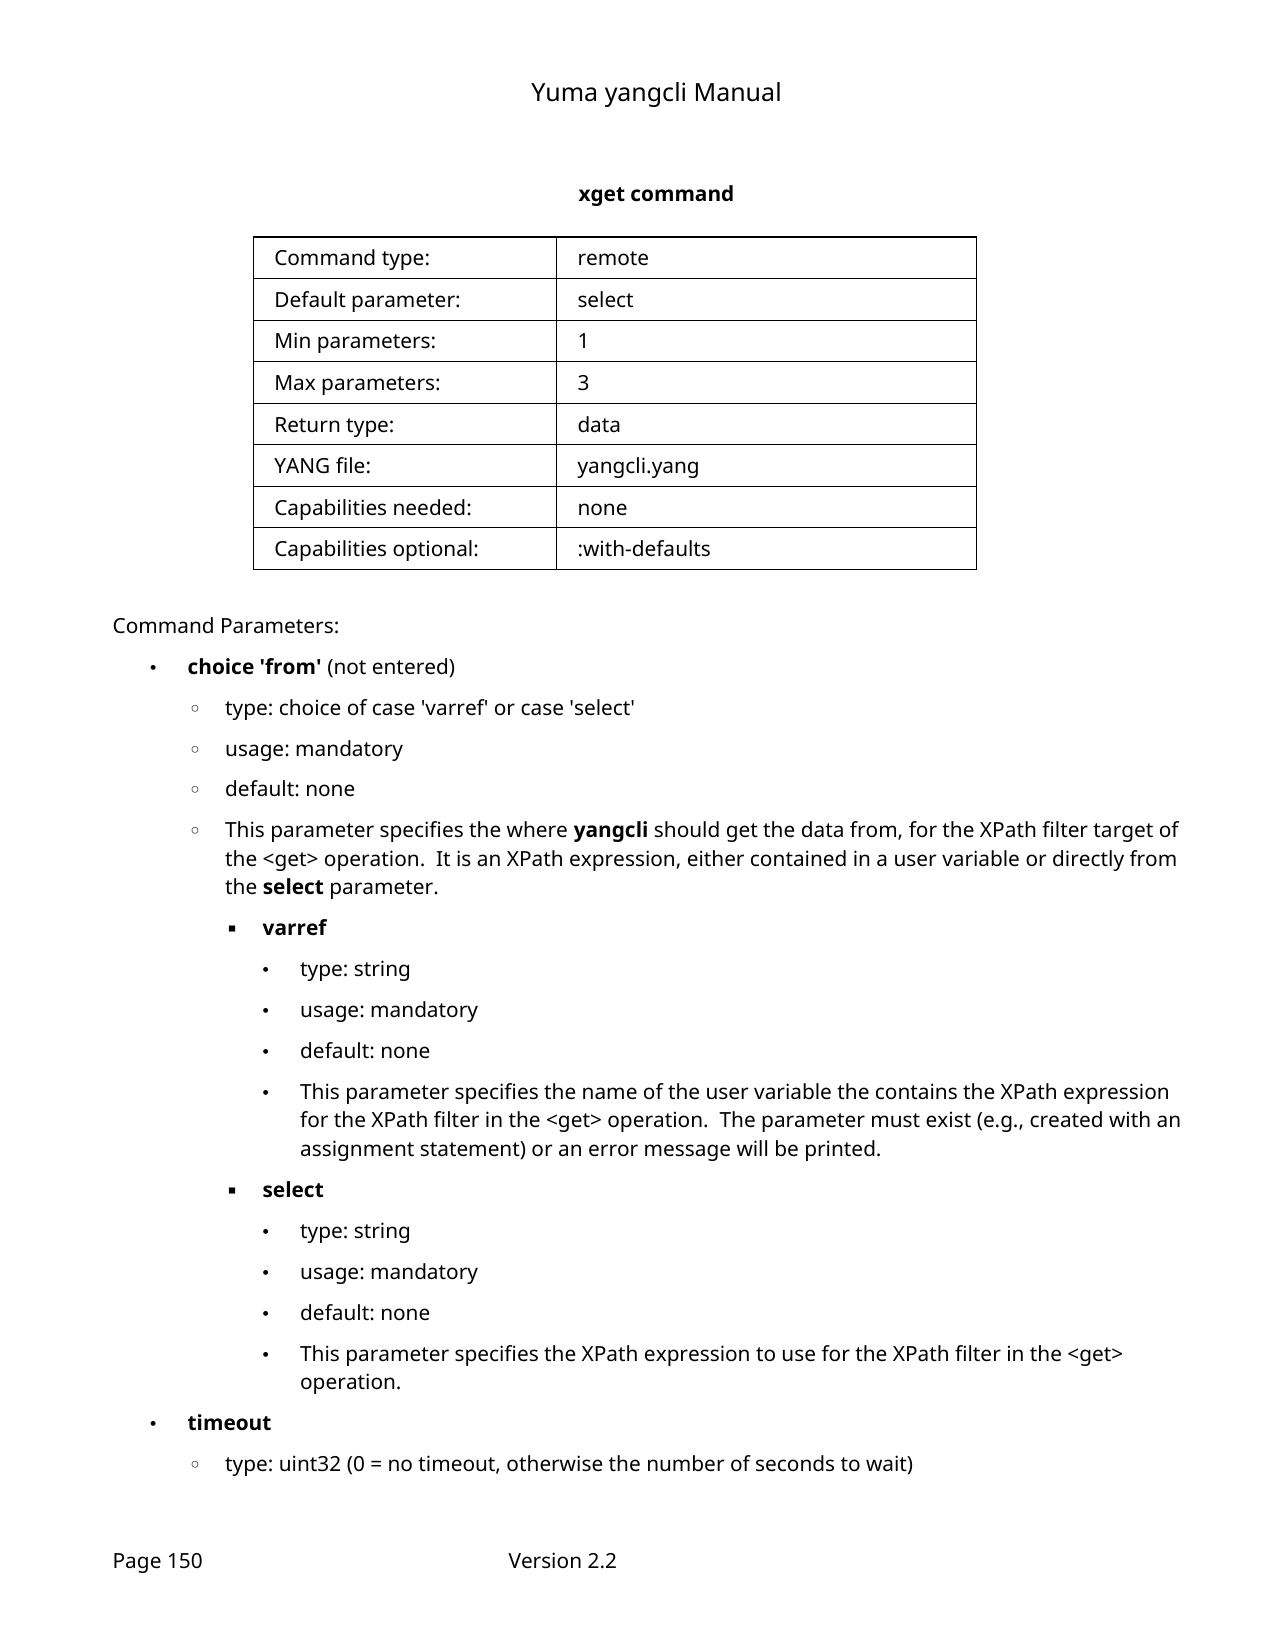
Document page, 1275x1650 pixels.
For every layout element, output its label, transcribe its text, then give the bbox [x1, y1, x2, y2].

table_cell :with-defaults [557, 528, 976, 569]
table_cell Default parameter: [254, 279, 556, 319]
list default: none [262, 1298, 1200, 1326]
list varref [225, 913, 1200, 942]
table_cell Min parameters: [254, 321, 556, 361]
table_cell 3 [557, 362, 976, 403]
table_cell data [557, 404, 976, 444]
table_cell yangcli.yang [557, 445, 976, 486]
list This parameter specifies the where yangcli should get the data from, for the XPath filter target of the <get> operation. It is an XPath expression, either contained in a user variable or directly from the select parameter. [187, 816, 1200, 901]
table_cell 1 [557, 321, 976, 361]
table_cell Capabilities optional: [254, 528, 556, 569]
list type: string [262, 954, 1200, 983]
table_cell select [557, 279, 976, 319]
subtitle xget command [127, 179, 1185, 208]
table_cell Max parameters: [254, 362, 556, 403]
table_header remote [557, 238, 976, 278]
list choice 'from' (not entered) [150, 652, 1200, 680]
list This parameter specifies the name of the user variable the contains the XPath expression for the XPath filter in the <get> operation. The parameter must exist (e.g., created with an assignment statement) or an error message will be printed. [262, 1077, 1200, 1162]
list default: none [262, 1036, 1200, 1064]
table_header Command type: [254, 238, 556, 278]
list type: string [262, 1216, 1200, 1244]
list default: none [187, 774, 1200, 803]
list type: choice of case 'varref' or case 'select' [187, 693, 1200, 721]
table_cell Capabilities needed: [254, 487, 556, 527]
list type: uint32 (0 = no timeout, otherwise the number of seconds to wait) [187, 1449, 1200, 1477]
table_cell none [557, 487, 976, 527]
list select [225, 1175, 1200, 1203]
list This parameter specifies the XPath expression to use for the XPath filter in the <get> operation. [262, 1339, 1200, 1396]
table_cell Return type: [254, 404, 556, 444]
list timeout [150, 1408, 1200, 1436]
list usage: mandatory [262, 995, 1200, 1024]
list usage: mandatory [262, 1257, 1200, 1285]
table_cell YANG file: [254, 445, 556, 486]
text Command Parameters: [112, 611, 1200, 639]
list usage: mandatory [187, 734, 1200, 762]
